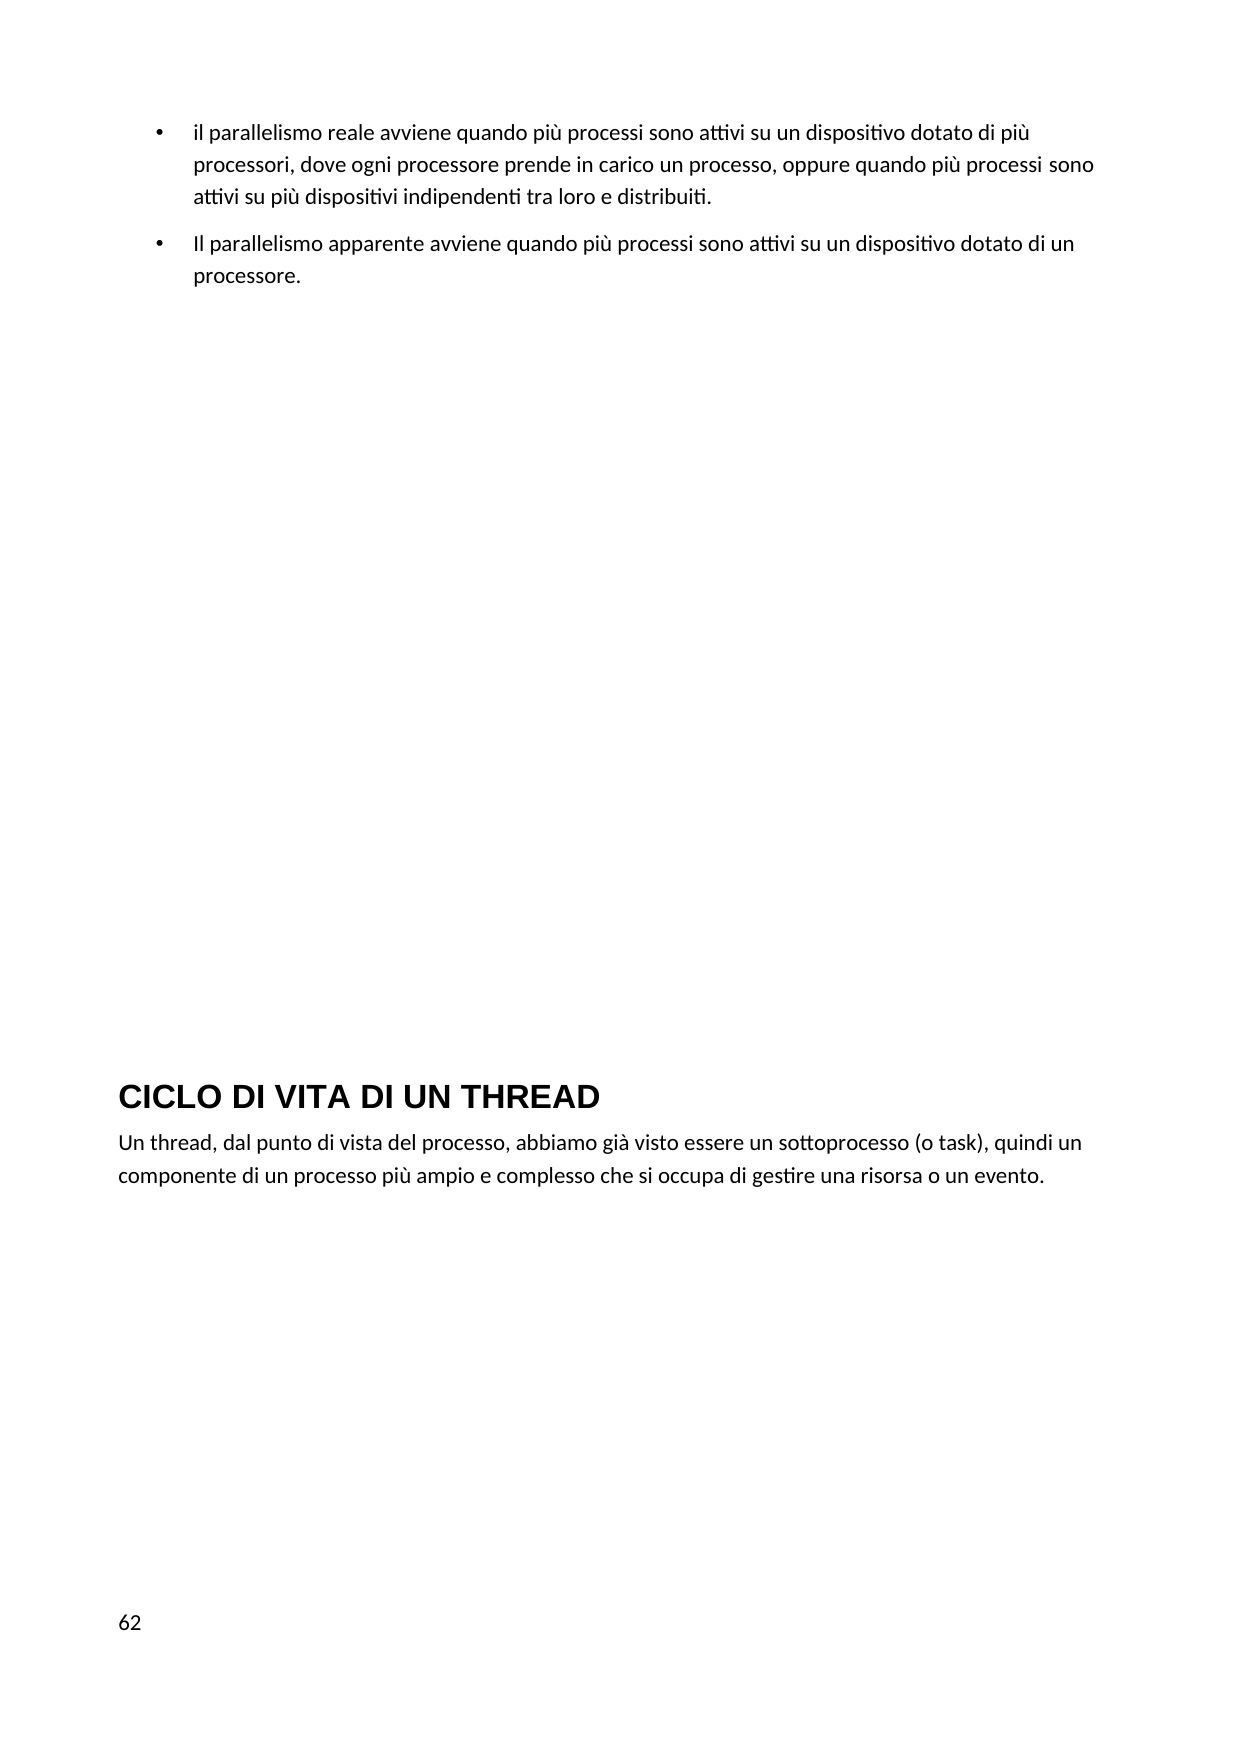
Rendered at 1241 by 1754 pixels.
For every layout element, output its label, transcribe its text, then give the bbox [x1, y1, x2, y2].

list il parallelismo reale avviene quando più processi sono attivi su un dispositivo dotato di più processori, dove ogni processore prende in carico un processo, oppure quando più processi sono attivi su più dispositivi indipendenti tra loro e distribuiti. [156, 118, 1122, 211]
list Il parallelismo apparente avviene quando più processi sono attivi su un dispositivo dotato di un processore. [156, 229, 1122, 289]
text Un thread, dal punto di vista del processo, abbiamo già visto essere un sottoprocesso (o task), quindi un componente di un processo più ampio e complesso che si occupa di gestire una risorsa o un evento. [118, 1128, 1122, 1189]
subtitle CICLO DI VITA DI UN THREAD [118, 1077, 1122, 1116]
